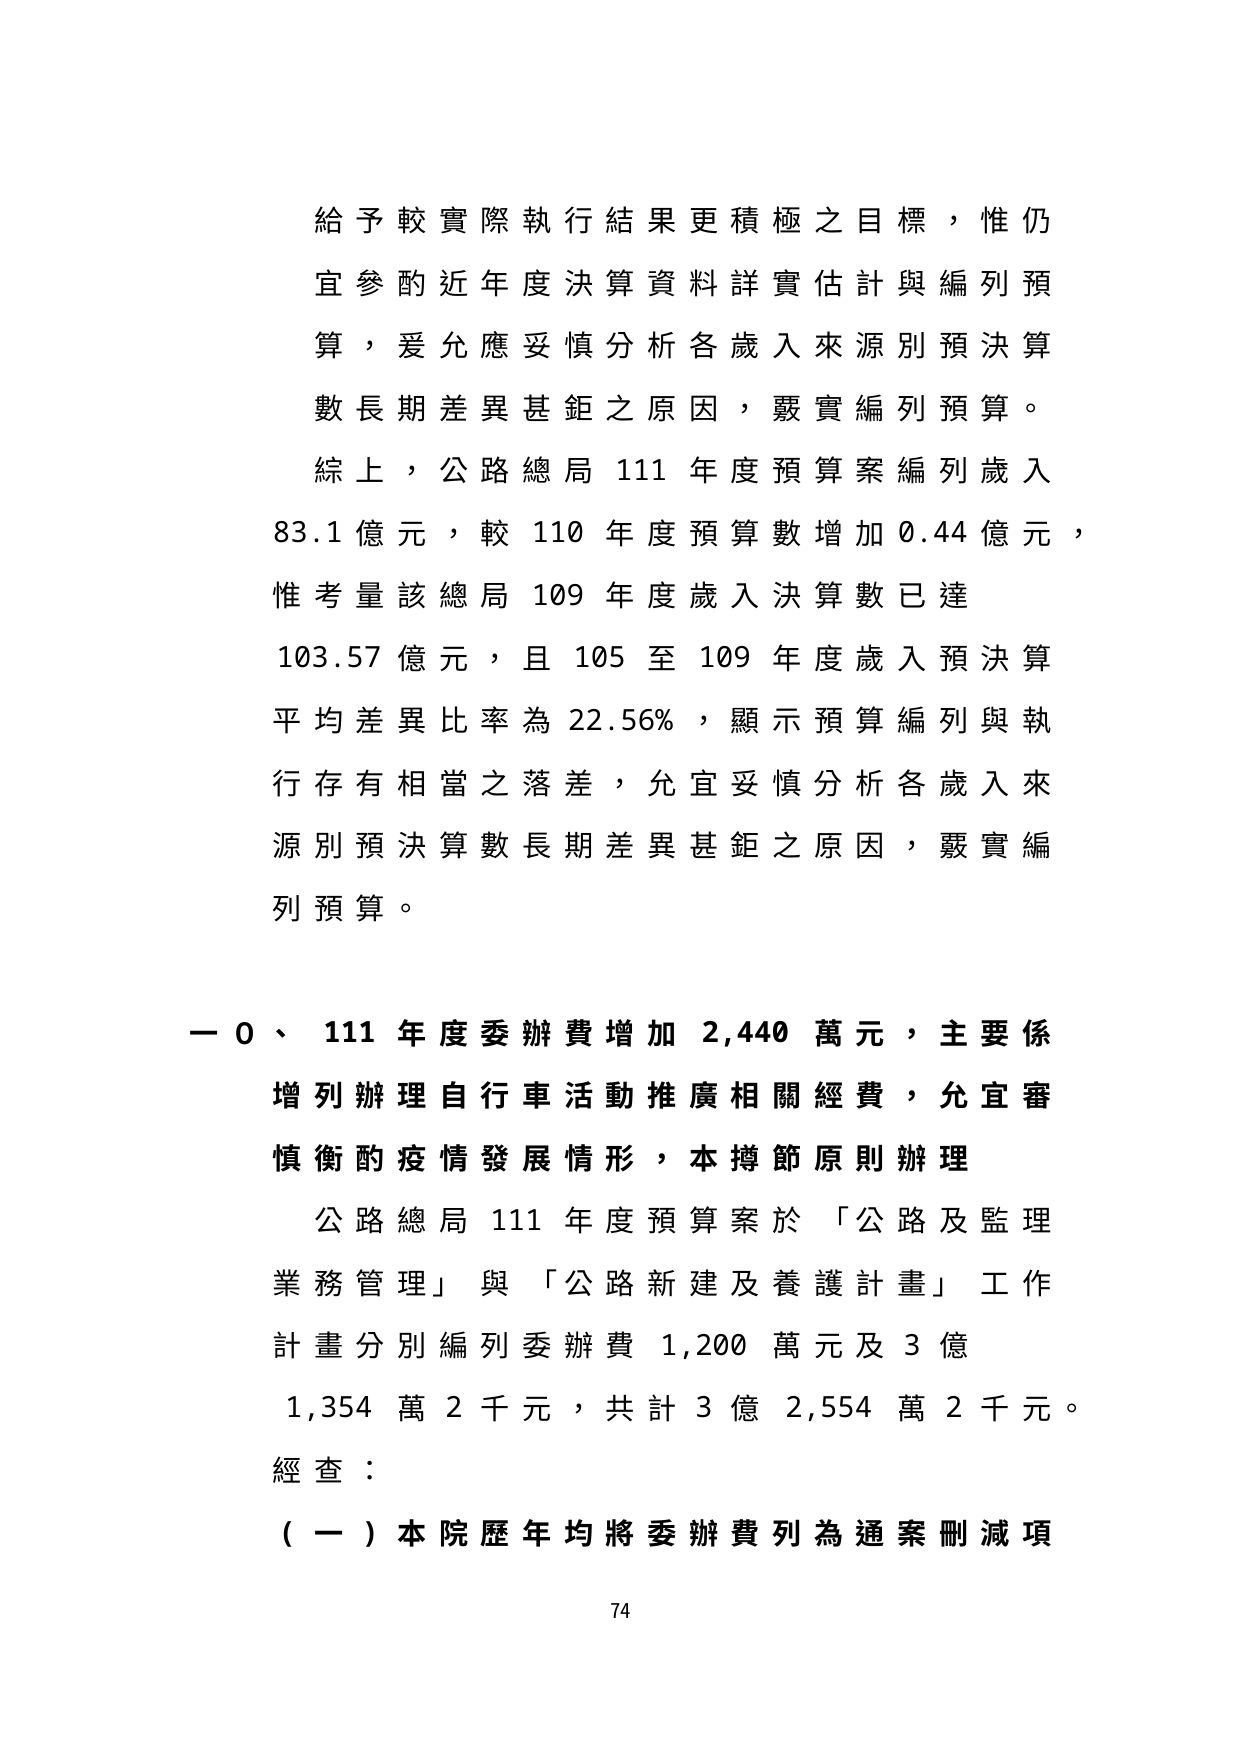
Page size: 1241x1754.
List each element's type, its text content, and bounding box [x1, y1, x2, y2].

text (一)本院歷年均將委辦費列為通案刪減項 [242, 1490, 1058, 1552]
text 給予較實際執行結果更積極之目標，惟仍宜參酌近年度決算資料詳實估計與編列預算，爰允應妥慎分析各歲入來源別預決算數長期差異甚鉅之原因，覈實編列預算。 [271, 177, 1058, 427]
text 公路總局111年度預算案於「公路及監理業務管理」與「公路新建及養護計畫」工作計畫分別編列委辦費1,200萬元及3億1,354萬2千元，共計3億2,554萬2千元。經查： [242, 1177, 1058, 1490]
text 綜上，公路總局111年度預算案編列歲入83.1億元，較110年度預算數增加0.44億元，惟考量該總局109年度歲入決算數已達103.57億元，且105至109年度歲入預決算平均差異比率為22.56%，顯示預算編列與執行存有相當之落差，允宜妥慎分析各歲入來源別預決算數長期差異甚鉅之原因，覈實編列預算。 [242, 427, 1058, 927]
text 一０、111年度委辦費增加2,440萬元，主要係增列辦理自行車活動推廣相關經費，允宜審慎衡酌疫情發展情形，本撙節原則辦理 [183, 990, 1058, 1177]
